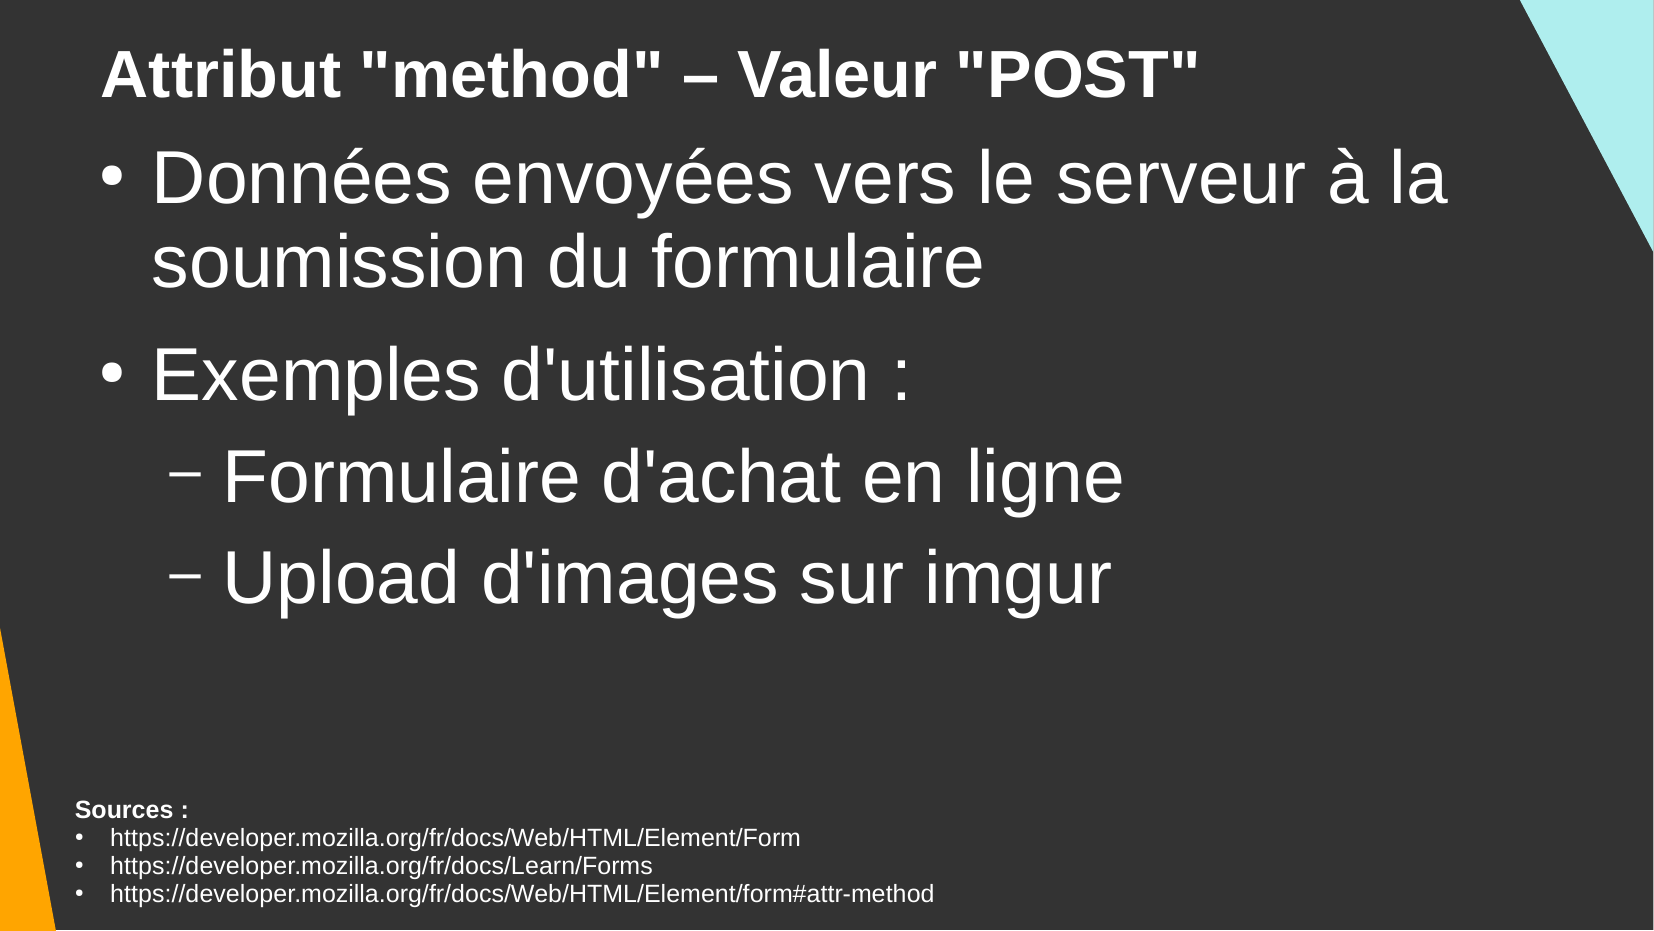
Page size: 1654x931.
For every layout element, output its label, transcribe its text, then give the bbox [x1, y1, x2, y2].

text_box [1519, 0, 1654, 254]
text_box Sources : https://developer.mozilla.org/fr/docs/Web/HTML/Element/Form https://developer.mozilla.org/fr/docs/Learn/Forms https://developer.mozilla.org/fr/docs/Web/HTML/Element/form#attr-method [60, 788, 1546, 916]
list Données envoyées vers le serveur à la soumission du formulaire Exemples d'utilisation : Formulaire d'achat en ligne Upload d'images sur imgur [80, 135, 1605, 709]
text_box [0, 627, 56, 931]
title Attribut "method" – Valeur "POST" [82, 37, 1571, 114]
